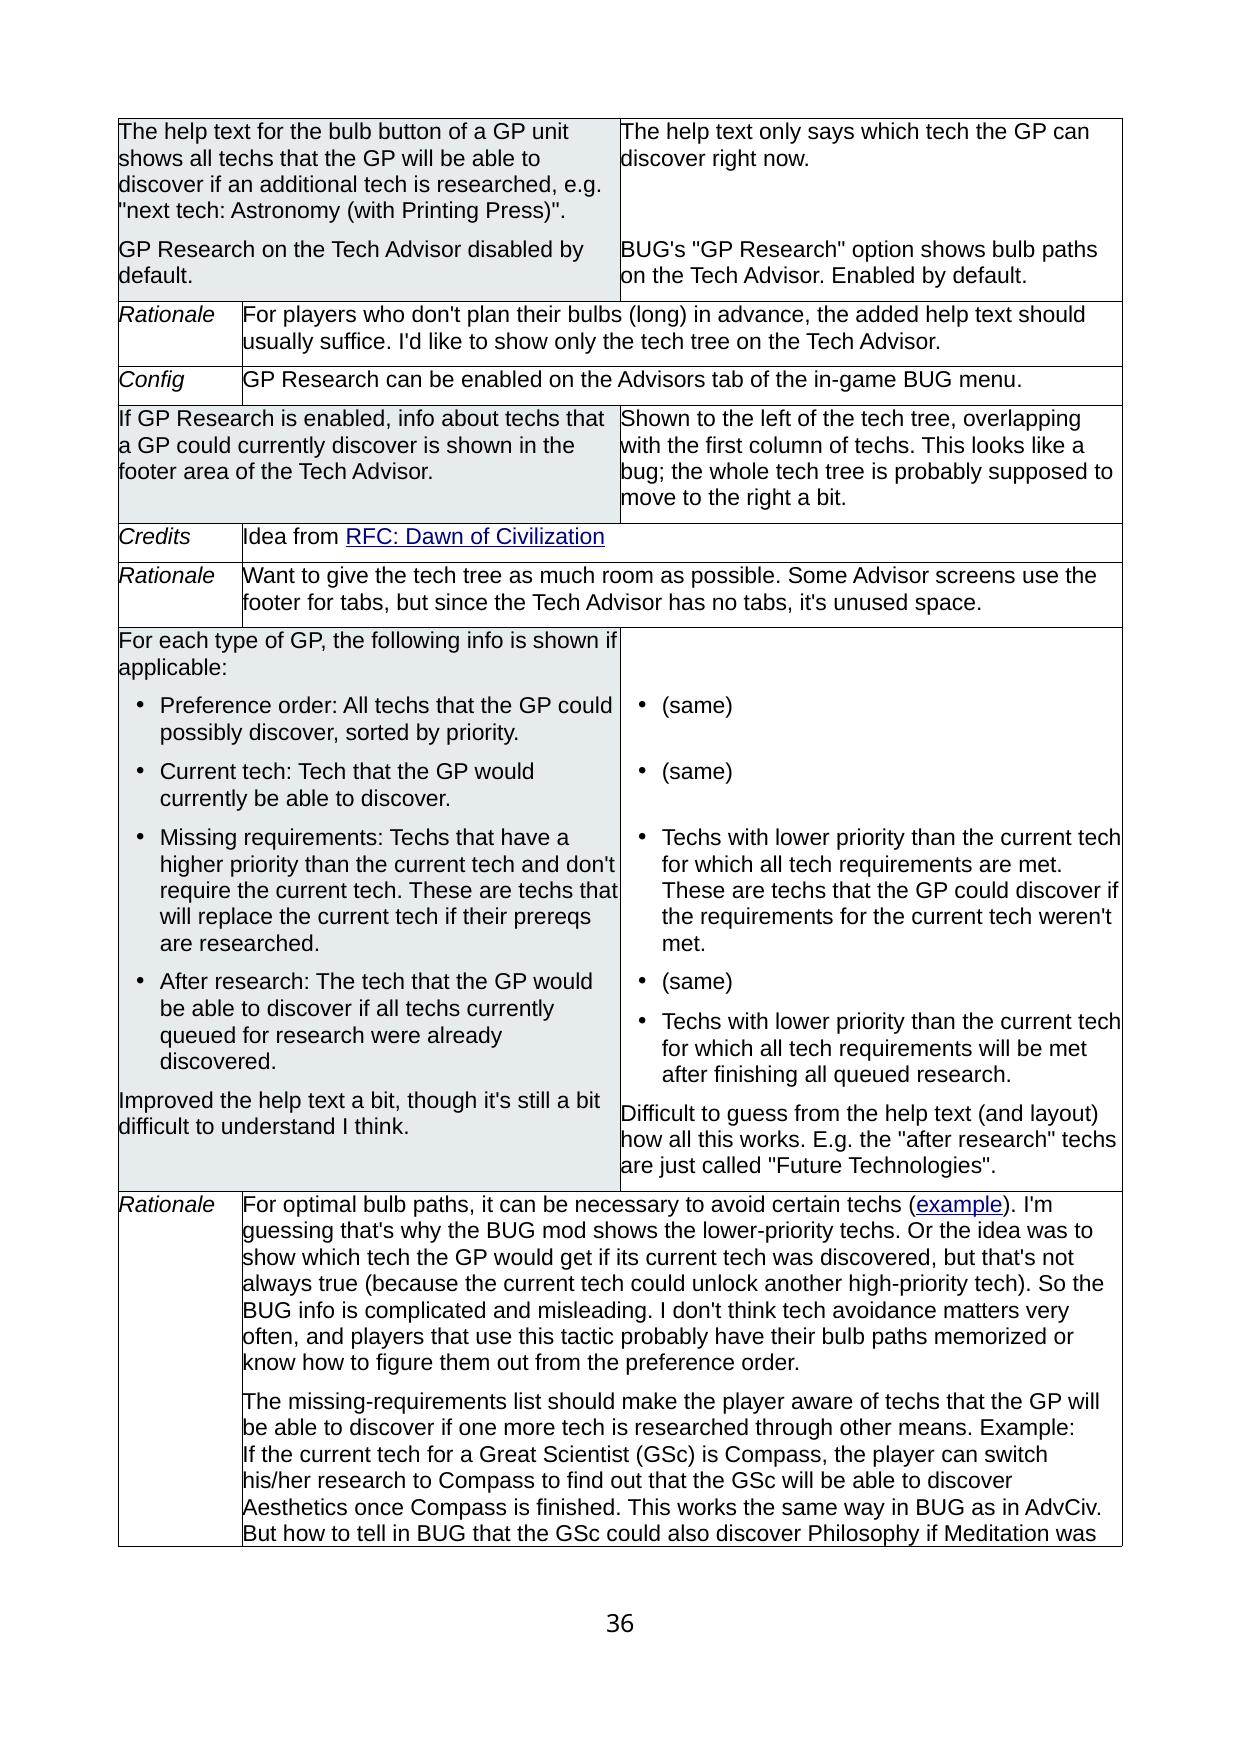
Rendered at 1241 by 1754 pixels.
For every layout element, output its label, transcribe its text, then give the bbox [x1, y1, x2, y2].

table_cell Want to give the tech tree as much room as possible. Some Advisor screens use the footer for tabs, but since the Tech Advisor has no tabs, it's unused space. [243, 563, 1122, 627]
table_cell The help text only says which tech the GP can discover right now. BUG's "GP Research" option shows bulb paths on the Tech Advisor. Enabled by default. [621, 119, 1122, 301]
table_cell (same) (same) Techs with lower priority than the current tech for which all tech requirements are met. These are techs that the GP could discover if the requirements for the current tech weren't met. (same) Techs with lower priority than the current tech for which all tech requirements will be met after finishing all queued research. Difficult to guess from the help text (and layout) how all this works. E.g. the "after research" techs are just called "Future Technologies". [621, 628, 1122, 1191]
table_cell Rationale [119, 302, 242, 366]
table_cell Credits [119, 524, 242, 562]
table_cell For optimal bulb paths, it can be necessary to avoid certain techs (example). I'm guessing that's why the BUG mod shows the lower-priority techs. Or the idea was to show which tech the GP would get if its current tech was discovered, but that's not always true (because the current tech could unlock another high-priority tech). So the BUG info is complicated and misleading. I don't think tech avoidance matters very often, and players that use this tactic probably have their bulb paths memorized or know how to figure them out from the preference order. The missing-requirements list should make the player aware of techs that the GP will be able to discover if one more tech is researched through other means. Example: If the current tech for a Great Scientist (GSc) is Compass, the player can switch his/her research to Compass to find out that the GSc will be able to discover Aesthetics once Compass is finished. This works the same way in BUG as in AdvCiv. But how to tell in BUG that the GSc could also discover Philosophy if Meditation was [243, 1192, 1122, 1546]
table_cell Rationale [119, 563, 242, 627]
table_cell Idea from RFC: Dawn of Civilization [243, 524, 1122, 562]
table_cell Shown to the left of the tech tree, overlapping with the first column of techs. This looks like a bug; the whole tech tree is probably supposed to move to the right a bit. [621, 406, 1122, 523]
table_cell For each type of GP, the following info is shown if applicable: Preference order: All techs that the GP could possibly discover, sorted by priority. Current tech: Tech that the GP would currently be able to discover. Missing requirements: Techs that have a higher priority than the current tech and don't require the current tech. These are techs that will replace the current tech if their prereqs are researched. After research: The tech that the GP would be able to discover if all techs currently queued for research were already discovered. Improved the help text a bit, though it's still a bit difficult to understand I think. [119, 628, 620, 1191]
table_cell The help text for the bulb button of a GP unit shows all techs that the GP will be able to discover if an additional tech is researched, e.g. "next tech: Astronomy (with Printing Press)". GP Research on the Tech Advisor disabled by default. [119, 119, 620, 301]
table_cell If GP Research is enabled, info about techs that a GP could currently discover is shown in the footer area of the Tech Advisor. [119, 406, 620, 523]
table_cell For players who don't plan their bulbs (long) in advance, the added help text should usually suffice. I'd like to show only the tech tree on the Tech Advisor. [243, 302, 1122, 366]
table_cell Rationale [119, 1192, 242, 1546]
table_cell GP Research can be enabled on the Advisors tab of the in-game BUG menu. [243, 367, 1122, 405]
table_cell Config [119, 367, 242, 405]
